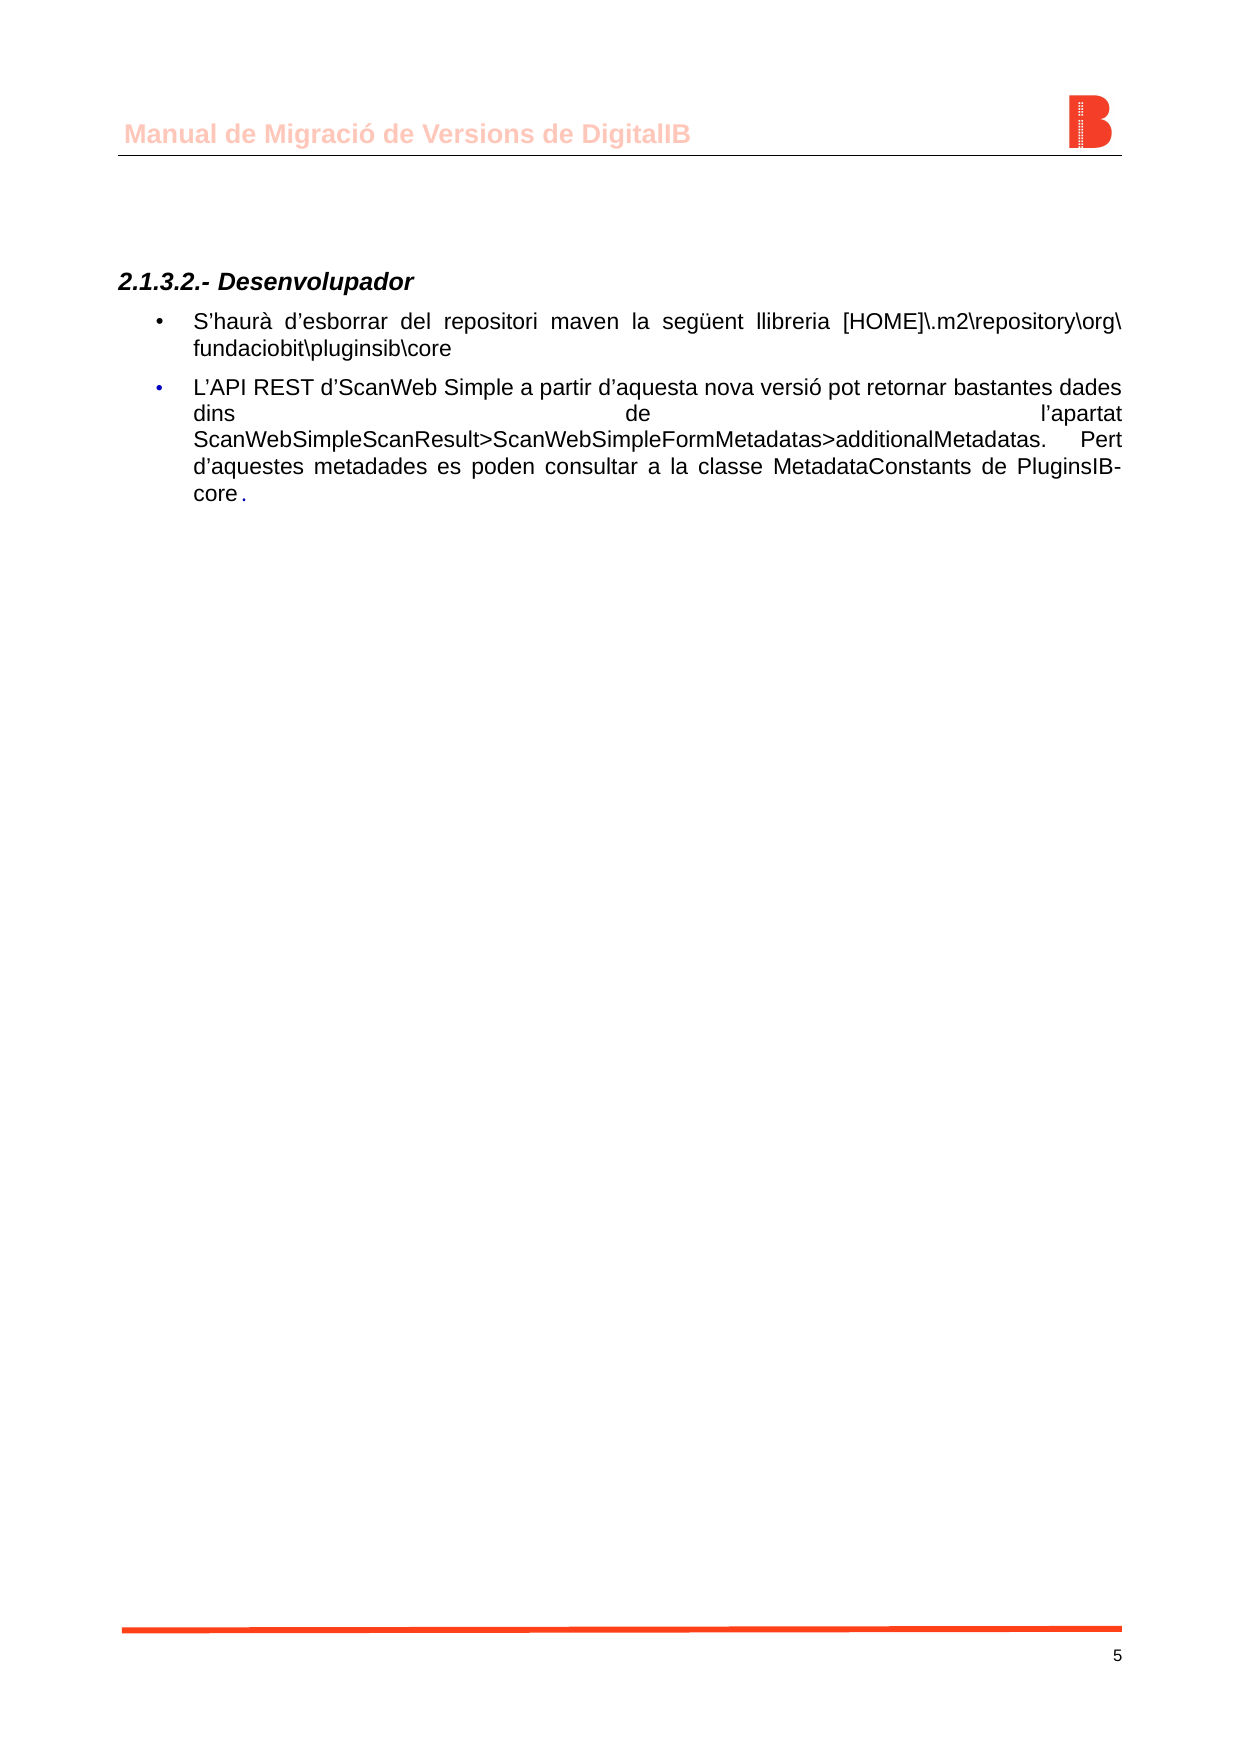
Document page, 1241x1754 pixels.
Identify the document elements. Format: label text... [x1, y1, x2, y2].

subtitle Desenvolupador [118, 267, 1122, 296]
picture [1063, 94, 1117, 150]
list S’haurà d’esborrar del repositori maven la següent llibreria [HOME]\.m2\repository\org\fundaciobit\pluginsib\core [156, 308, 1122, 361]
list L’API REST d’ScanWeb Simple a partir d’aquesta nova versió pot retornar bastantes dades dins de l’apartat ScanWebSimpleScanResult>ScanWebSimpleFormMetadatas>additionalMetadatas. Pert d’aquestes metadades es poden consultar a la classe MetadataConstants de PluginsIB-core. [156, 373, 1122, 507]
